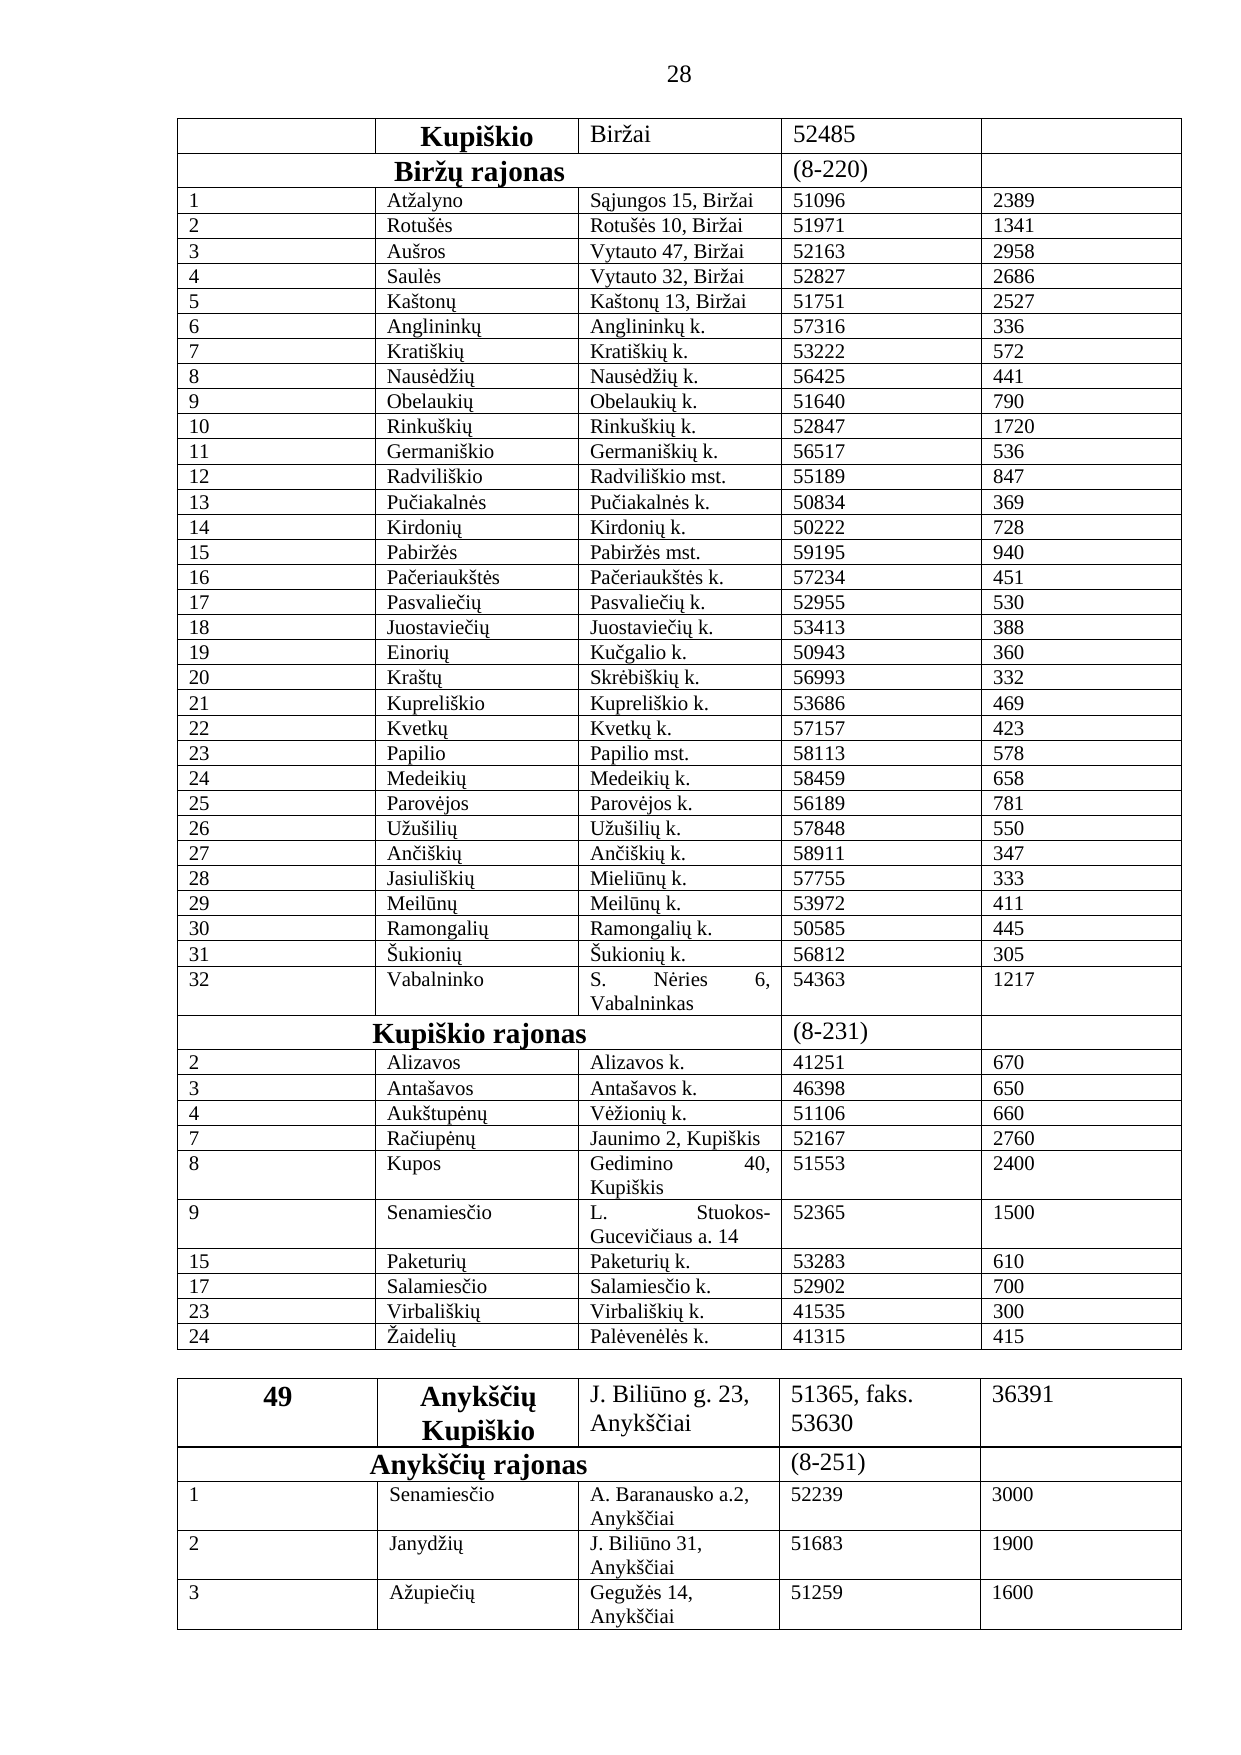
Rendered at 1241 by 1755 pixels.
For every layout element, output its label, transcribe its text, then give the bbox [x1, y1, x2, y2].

table_cell Senamiesčio [378, 1482, 578, 1530]
table_cell 445 [982, 916, 1181, 940]
table_cell Pasvaliečių [376, 590, 578, 614]
table_cell 2686 [982, 264, 1181, 288]
table_cell 2400 [982, 1151, 1181, 1199]
table_cell 52902 [782, 1274, 981, 1298]
table_cell Pabiržės mst. [579, 540, 781, 564]
table_cell Aukštupėnų [376, 1101, 578, 1124]
table_cell Germaniškio [376, 439, 578, 463]
table_cell Paketurių [376, 1249, 578, 1273]
table_cell Virbališkių k. [579, 1299, 781, 1323]
table_cell 52167 [782, 1126, 981, 1150]
table_cell 51096 [782, 188, 981, 212]
table_cell Ramongalių k. [579, 916, 781, 940]
table_cell 658 [982, 766, 1181, 790]
table_cell Šukionių k. [579, 941, 781, 966]
table_cell Parovėjos k. [579, 791, 781, 815]
table_cell 700 [982, 1274, 1181, 1298]
table_cell 660 [982, 1101, 1181, 1124]
table_cell 59195 [782, 540, 981, 564]
table_cell 2760 [982, 1126, 1181, 1150]
table_cell Račiupėnų [376, 1126, 578, 1150]
table_cell Juostaviečių k. [579, 615, 781, 639]
table_cell 2527 [982, 289, 1181, 313]
table_cell 18 [178, 615, 375, 639]
table_cell 57157 [782, 716, 981, 739]
table_cell 56425 [782, 364, 981, 388]
table_cell Pučiakalnės [376, 490, 578, 514]
table_cell 53972 [782, 891, 981, 915]
table_cell Sąjungos 15, Biržai [579, 188, 781, 212]
table_cell Pučiakalnės k. [579, 490, 781, 514]
table_cell 3000 [981, 1482, 1181, 1530]
table_cell Kvetkų k. [579, 716, 781, 739]
table_cell 2 [178, 214, 375, 237]
table_cell 536 [982, 439, 1181, 463]
table_cell 6 [178, 314, 375, 338]
table_cell J. Biliūno 31, Anykščiai [579, 1531, 779, 1579]
table_cell 52239 [780, 1482, 980, 1530]
table_cell 57234 [782, 565, 981, 589]
table_cell 333 [982, 866, 1181, 890]
table_cell Salamiesčio [376, 1274, 578, 1298]
table_cell Medeikių [376, 766, 578, 790]
table_cell 51751 [782, 289, 981, 313]
table_cell Palėvenėlės k. [579, 1324, 781, 1348]
table_cell Saulės [376, 264, 578, 288]
table_cell 9 [178, 389, 375, 413]
table_cell 31 [178, 941, 375, 966]
table_cell 25 [178, 791, 375, 815]
table_cell Antašavos [376, 1075, 578, 1099]
table_cell 52163 [782, 239, 981, 263]
table_header 49 [178, 1379, 377, 1446]
table_cell 2 [178, 1531, 377, 1579]
table_cell Kraštų [376, 665, 578, 689]
table_cell Pasvaliečių k. [579, 590, 781, 614]
table_cell 56993 [782, 665, 981, 689]
table_cell Salamiesčio k. [579, 1274, 781, 1298]
table_cell 12 [178, 465, 375, 488]
table_cell Kirdonių k. [579, 515, 781, 539]
table_cell 15 [178, 540, 375, 564]
table_header J. Biliūno g. 23, Anykščiai [579, 1379, 779, 1446]
table_cell 781 [982, 791, 1181, 815]
table_cell 369 [982, 490, 1181, 514]
table_cell 51683 [780, 1531, 980, 1579]
table_cell 20 [178, 665, 375, 689]
table_cell Ažupiečių [378, 1580, 578, 1628]
table_cell 28 [178, 866, 375, 890]
table_cell Radviliškio [376, 465, 578, 488]
table_cell 550 [982, 816, 1181, 840]
table_cell 52847 [782, 414, 981, 438]
table_cell 469 [982, 690, 1181, 714]
table_cell 847 [982, 465, 1181, 488]
table_cell 24 [178, 1324, 375, 1348]
table_cell 940 [982, 540, 1181, 564]
table_cell 4 [178, 1101, 375, 1124]
table_cell Juostaviečių [376, 615, 578, 639]
table_cell 30 [178, 916, 375, 940]
table_cell 52955 [782, 590, 981, 614]
table_cell 347 [982, 841, 1181, 865]
table_cell Užušilių k. [579, 816, 781, 840]
table_cell Meilūnų [376, 891, 578, 915]
table_cell Šukionių [376, 941, 578, 966]
table_cell Radviliškio mst. [579, 465, 781, 488]
table_cell [982, 1016, 1181, 1049]
table_cell 23 [178, 1299, 375, 1323]
table_cell Mieliūnų k. [579, 866, 781, 890]
table_cell 52827 [782, 264, 981, 288]
table_cell 51106 [782, 1101, 981, 1124]
table_cell 1720 [982, 414, 1181, 438]
table_cell 7 [178, 339, 375, 363]
table_cell 3 [178, 1075, 375, 1099]
table_cell Antašavos k. [579, 1075, 781, 1099]
table_cell 32 [178, 967, 375, 1015]
table_cell 56517 [782, 439, 981, 463]
table_cell Pačeriaukštės k. [579, 565, 781, 589]
table_cell 1217 [982, 967, 1181, 1015]
table_cell 21 [178, 690, 375, 714]
table_cell 1 [178, 1482, 377, 1530]
table_cell Pabiržės [376, 540, 578, 564]
table_cell Kratiškių [376, 339, 578, 363]
table_header 36391 [981, 1379, 1181, 1446]
table_cell 24 [178, 766, 375, 790]
table_cell 14 [178, 515, 375, 539]
table_cell Vytauto 32, Biržai [579, 264, 781, 288]
table_cell 57316 [782, 314, 981, 338]
table_cell Obelaukių [376, 389, 578, 413]
table_cell 57848 [782, 816, 981, 840]
table_cell 572 [982, 339, 1181, 363]
table_cell 2 [178, 1050, 375, 1074]
table_cell Paketurių k. [579, 1249, 781, 1273]
table_cell Nausėdžių k. [579, 364, 781, 388]
table_cell 728 [982, 515, 1181, 539]
table_cell [981, 1448, 1181, 1481]
table_cell 670 [982, 1050, 1181, 1074]
table_cell Rinkuškių [376, 414, 578, 438]
table_cell 58113 [782, 741, 981, 765]
table_cell 50585 [782, 916, 981, 940]
table_cell Papilio [376, 741, 578, 765]
table_cell 41251 [782, 1050, 981, 1074]
table_cell 15 [178, 1249, 375, 1273]
table_cell 41535 [782, 1299, 981, 1323]
table_cell 1 [178, 188, 375, 212]
table_cell Ančiškių [376, 841, 578, 865]
table_cell Ramongalių [376, 916, 578, 940]
table_cell 29 [178, 891, 375, 915]
table_cell 26 [178, 816, 375, 840]
table_cell 50943 [782, 640, 981, 664]
table_cell 53413 [782, 615, 981, 639]
table_cell 8 [178, 364, 375, 388]
table_cell 423 [982, 716, 1181, 739]
table_cell 58459 [782, 766, 981, 790]
table_cell S. Nėries 6, Vabalninkas [579, 967, 781, 1015]
table_cell 610 [982, 1249, 1181, 1273]
table_cell 51640 [782, 389, 981, 413]
table_cell Virbališkių [376, 1299, 578, 1323]
table_header [982, 119, 1181, 153]
table_cell Kupreliškio [376, 690, 578, 714]
table_cell 3 [178, 1580, 377, 1628]
table_cell Medeikių k. [579, 766, 781, 790]
table_cell 22 [178, 716, 375, 739]
table_cell 9 [178, 1200, 375, 1248]
table_cell Anglininkų [376, 314, 578, 338]
table_cell 50222 [782, 515, 981, 539]
table_cell Anglininkų k. [579, 314, 781, 338]
table_cell 300 [982, 1299, 1181, 1323]
table_cell Kupiškio rajonas [178, 1016, 781, 1049]
table_cell Germaniškių k. [579, 439, 781, 463]
table_cell Kaštonų 13, Biržai [579, 289, 781, 313]
table_cell Biržų rajonas [178, 154, 781, 187]
table_header 52485 [782, 119, 981, 153]
table_cell Alizavos [376, 1050, 578, 1074]
table_cell 51971 [782, 214, 981, 237]
table_cell [982, 154, 1181, 187]
table_cell (8-251) [780, 1448, 980, 1481]
table_cell Kučgalio k. [579, 640, 781, 664]
table_cell Kupreliškio k. [579, 690, 781, 714]
table_cell Skrėbiškių k. [579, 665, 781, 689]
table_cell 41315 [782, 1324, 981, 1348]
table_cell 56189 [782, 791, 981, 815]
table_cell Nausėdžių [376, 364, 578, 388]
table_cell 53686 [782, 690, 981, 714]
table_cell Papilio mst. [579, 741, 781, 765]
table_cell 10 [178, 414, 375, 438]
table_cell Anykščių rajonas [178, 1448, 779, 1481]
table_cell Vėžionių k. [579, 1101, 781, 1124]
table_cell Janydžių [378, 1531, 578, 1579]
table_cell Vytauto 47, Biržai [579, 239, 781, 263]
table_cell Rinkuškių k. [579, 414, 781, 438]
table_cell 54363 [782, 967, 981, 1015]
table_cell 305 [982, 941, 1181, 966]
table_cell Užušilių [376, 816, 578, 840]
table_cell 5 [178, 289, 375, 313]
table_header Kupiškio [376, 119, 578, 153]
table_cell 53283 [782, 1249, 981, 1273]
table_cell Einorių [376, 640, 578, 664]
table_cell Žaidelių [376, 1324, 578, 1348]
table_cell 50834 [782, 490, 981, 514]
table_cell 441 [982, 364, 1181, 388]
table_cell Obelaukių k. [579, 389, 781, 413]
table_cell 332 [982, 665, 1181, 689]
table_cell 23 [178, 741, 375, 765]
table_cell 1900 [981, 1531, 1181, 1579]
table_header Biržai [579, 119, 781, 153]
table_cell 52365 [782, 1200, 981, 1248]
table_cell Rotušės [376, 214, 578, 237]
table_cell 2958 [982, 239, 1181, 263]
table_header [178, 119, 375, 153]
table_cell 17 [178, 1274, 375, 1298]
table_cell 51553 [782, 1151, 981, 1199]
table_cell Alizavos k. [579, 1050, 781, 1074]
table_cell Kirdonių [376, 515, 578, 539]
table_cell 53222 [782, 339, 981, 363]
table_cell 8 [178, 1151, 375, 1199]
table_cell 790 [982, 389, 1181, 413]
table_cell 7 [178, 1126, 375, 1150]
table_cell L. Stuokos-Gucevičiaus a. 14 [579, 1200, 781, 1248]
table_cell 16 [178, 565, 375, 589]
table_cell 650 [982, 1075, 1181, 1099]
table_cell Aušros [376, 239, 578, 263]
table_cell 56812 [782, 941, 981, 966]
table_cell Kupos [376, 1151, 578, 1199]
table_cell Parovėjos [376, 791, 578, 815]
table_cell 530 [982, 590, 1181, 614]
table_cell Senamiesčio [376, 1200, 578, 1248]
table_cell (8-220) [782, 154, 981, 187]
table_cell 415 [982, 1324, 1181, 1348]
table_cell 4 [178, 264, 375, 288]
table_cell Rotušės 10, Biržai [579, 214, 781, 237]
table_cell Jasiuliškių [376, 866, 578, 890]
table_cell 578 [982, 741, 1181, 765]
table_cell 46398 [782, 1075, 981, 1099]
table_cell 388 [982, 615, 1181, 639]
table_cell 58911 [782, 841, 981, 865]
table_cell 411 [982, 891, 1181, 915]
table_cell (8-231) [782, 1016, 981, 1049]
table_cell 19 [178, 640, 375, 664]
table_cell 55189 [782, 465, 981, 488]
table_cell 1341 [982, 214, 1181, 237]
table_cell Kaštonų [376, 289, 578, 313]
table_cell Kratiškių k. [579, 339, 781, 363]
table_cell 11 [178, 439, 375, 463]
table_cell 57755 [782, 866, 981, 890]
table_cell 360 [982, 640, 1181, 664]
table_cell 3 [178, 239, 375, 263]
table_cell Gedimino 40, Kupiškis [579, 1151, 781, 1199]
table_cell Kvetkų [376, 716, 578, 739]
table_cell 1600 [981, 1580, 1181, 1628]
table_cell Jaunimo 2, Kupiškis [579, 1126, 781, 1150]
table_header Anykščių Kupiškio [378, 1379, 578, 1446]
table_cell 17 [178, 590, 375, 614]
table_cell 336 [982, 314, 1181, 338]
table_cell Vabalninko [376, 967, 578, 1015]
table_header 51365, faks. 53630 [780, 1379, 980, 1446]
table_cell Pačeriaukštės [376, 565, 578, 589]
table_cell Meilūnų k. [579, 891, 781, 915]
table_cell 2389 [982, 188, 1181, 212]
table_cell 1500 [982, 1200, 1181, 1248]
table_cell 13 [178, 490, 375, 514]
table_cell 27 [178, 841, 375, 865]
table_cell 451 [982, 565, 1181, 589]
table_cell Atžalyno [376, 188, 578, 212]
table_cell Gegužės 14, Anykščiai [579, 1580, 779, 1628]
table_cell Ančiškių k. [579, 841, 781, 865]
table_cell 51259 [780, 1580, 980, 1628]
table_cell A. Baranausko a.2, Anykščiai [579, 1482, 779, 1530]
